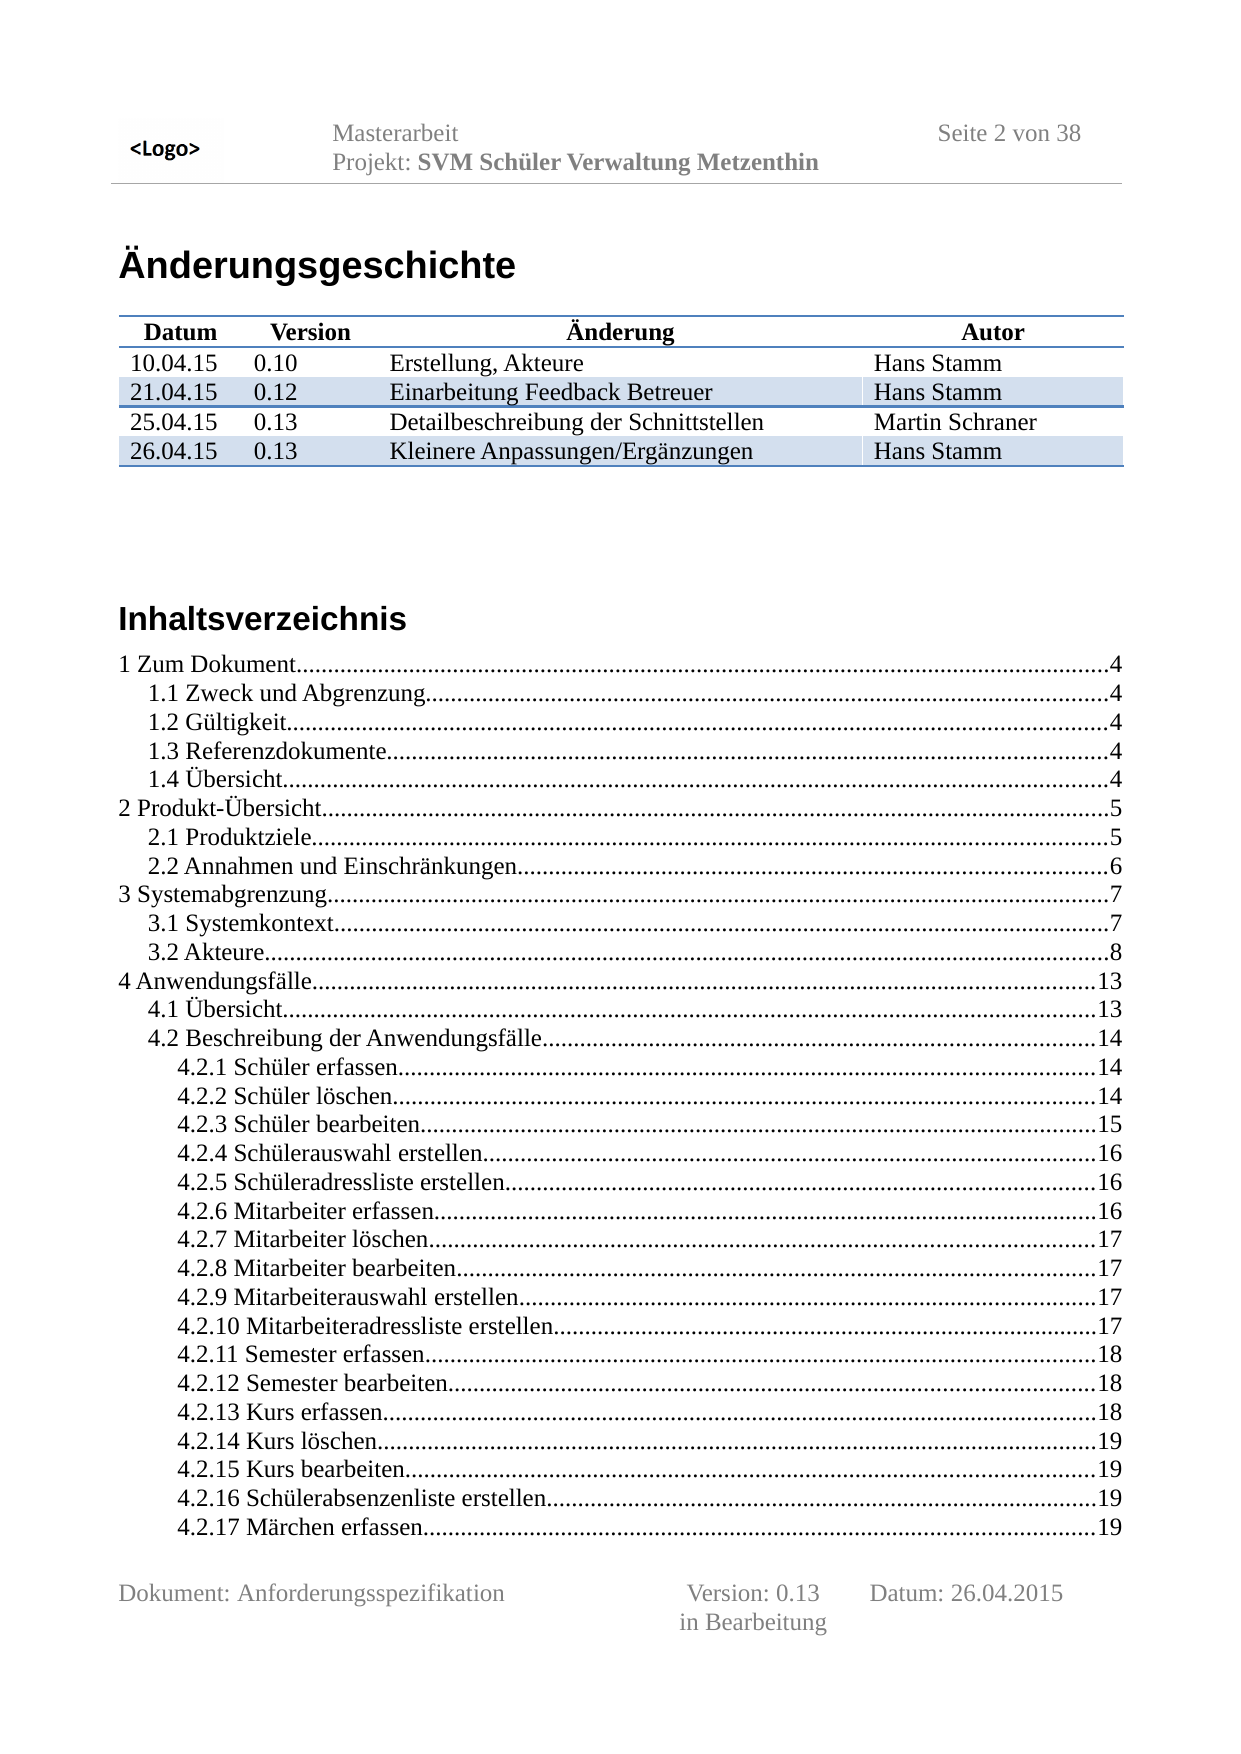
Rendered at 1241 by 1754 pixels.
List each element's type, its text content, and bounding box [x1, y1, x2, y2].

text 4.2.7 Mitarbeiter löschen 17 [177, 1224, 1122, 1253]
text 4.2.16 Schülerabsenzenliste erstellen 19 [177, 1483, 1122, 1512]
text 1 Zum Dokument 4 [118, 649, 1122, 678]
text 4.1 Übersicht 13 [148, 994, 1122, 1023]
table_cell Hans Stamm [863, 436, 1123, 465]
table_cell 10.04.15 [119, 348, 242, 377]
text 2 Produkt-Übersicht 5 [118, 793, 1122, 822]
text 3 Systemabgrenzung 7 [118, 879, 1122, 908]
text 4.2.9 Mitarbeiterauswahl erstellen 17 [177, 1282, 1122, 1311]
table_cell 26.04.15 [119, 436, 242, 465]
table_cell Hans Stamm [863, 377, 1123, 405]
table_cell Erstellung, Akteure [378, 348, 862, 377]
text 4.2.15 Kurs bearbeiten 19 [177, 1454, 1122, 1483]
table_header Autor [863, 317, 1123, 346]
table_cell 25.04.15 [119, 408, 242, 436]
table_cell Hans Stamm [863, 348, 1123, 377]
text 4.2.10 Mitarbeiteradressliste erstellen 17 [177, 1311, 1122, 1339]
table_cell Detailbeschreibung der Schnittstellen [378, 408, 862, 436]
text 4.2.1 Schüler erfassen 14 [177, 1052, 1122, 1081]
text 4.2.8 Mitarbeiter bearbeiten 17 [177, 1253, 1122, 1282]
text 3.2 Akteure 8 [148, 937, 1122, 966]
table_cell 0.13 [242, 436, 378, 465]
table_cell Kleinere Anpassungen/Ergänzungen [378, 436, 862, 465]
text 1.4 Übersicht 4 [148, 764, 1122, 793]
text 4.2.2 Schüler löschen 14 [177, 1081, 1122, 1109]
text 4.2.6 Mitarbeiter erfassen 16 [177, 1196, 1122, 1224]
table_cell Einarbeitung Feedback Betreuer [378, 377, 862, 405]
subtitle Inhaltsverzeichnis [118, 598, 1122, 637]
table_cell 21.04.15 [119, 377, 242, 405]
text 4.2.14 Kurs löschen 19 [177, 1426, 1122, 1454]
table_header Änderung [378, 317, 862, 346]
table_cell 0.10 [242, 348, 378, 377]
text 2.2 Annahmen und Einschränkungen 6 [148, 851, 1122, 879]
text 4.2.17 Märchen erfassen 19 [177, 1512, 1122, 1541]
text 4.2 Beschreibung der Anwendungsfälle 14 [148, 1023, 1122, 1052]
text 3.1 Systemkontext 7 [148, 908, 1122, 937]
table_cell 0.13 [242, 408, 378, 436]
table_cell Martin Schraner [863, 408, 1123, 436]
text 4.2.12 Semester bearbeiten 18 [177, 1368, 1122, 1397]
table_header Version [242, 317, 378, 346]
text 1.1 Zweck und Abgrenzung 4 [148, 678, 1122, 707]
table_header Datum [119, 317, 242, 346]
text 4.2.5 Schüleradressliste erstellen 16 [177, 1167, 1122, 1196]
text 4 Anwendungsfälle 13 [118, 966, 1122, 994]
text Änderungsgeschichte [118, 242, 1122, 286]
text 4.2.11 Semester erfassen 18 [177, 1339, 1122, 1368]
text 1.2 Gültigkeit 4 [148, 707, 1122, 736]
text 4.2.13 Kurs erfassen 18 [177, 1397, 1122, 1426]
text 1.3 Referenzdokumente 4 [148, 736, 1122, 764]
picture [118, 118, 224, 183]
table_cell 0.12 [242, 377, 378, 405]
text 4.2.4 Schülerauswahl erstellen 16 [177, 1138, 1122, 1167]
text 2.1 Produktziele 5 [148, 822, 1122, 851]
text 4.2.3 Schüler bearbeiten 15 [177, 1109, 1122, 1138]
